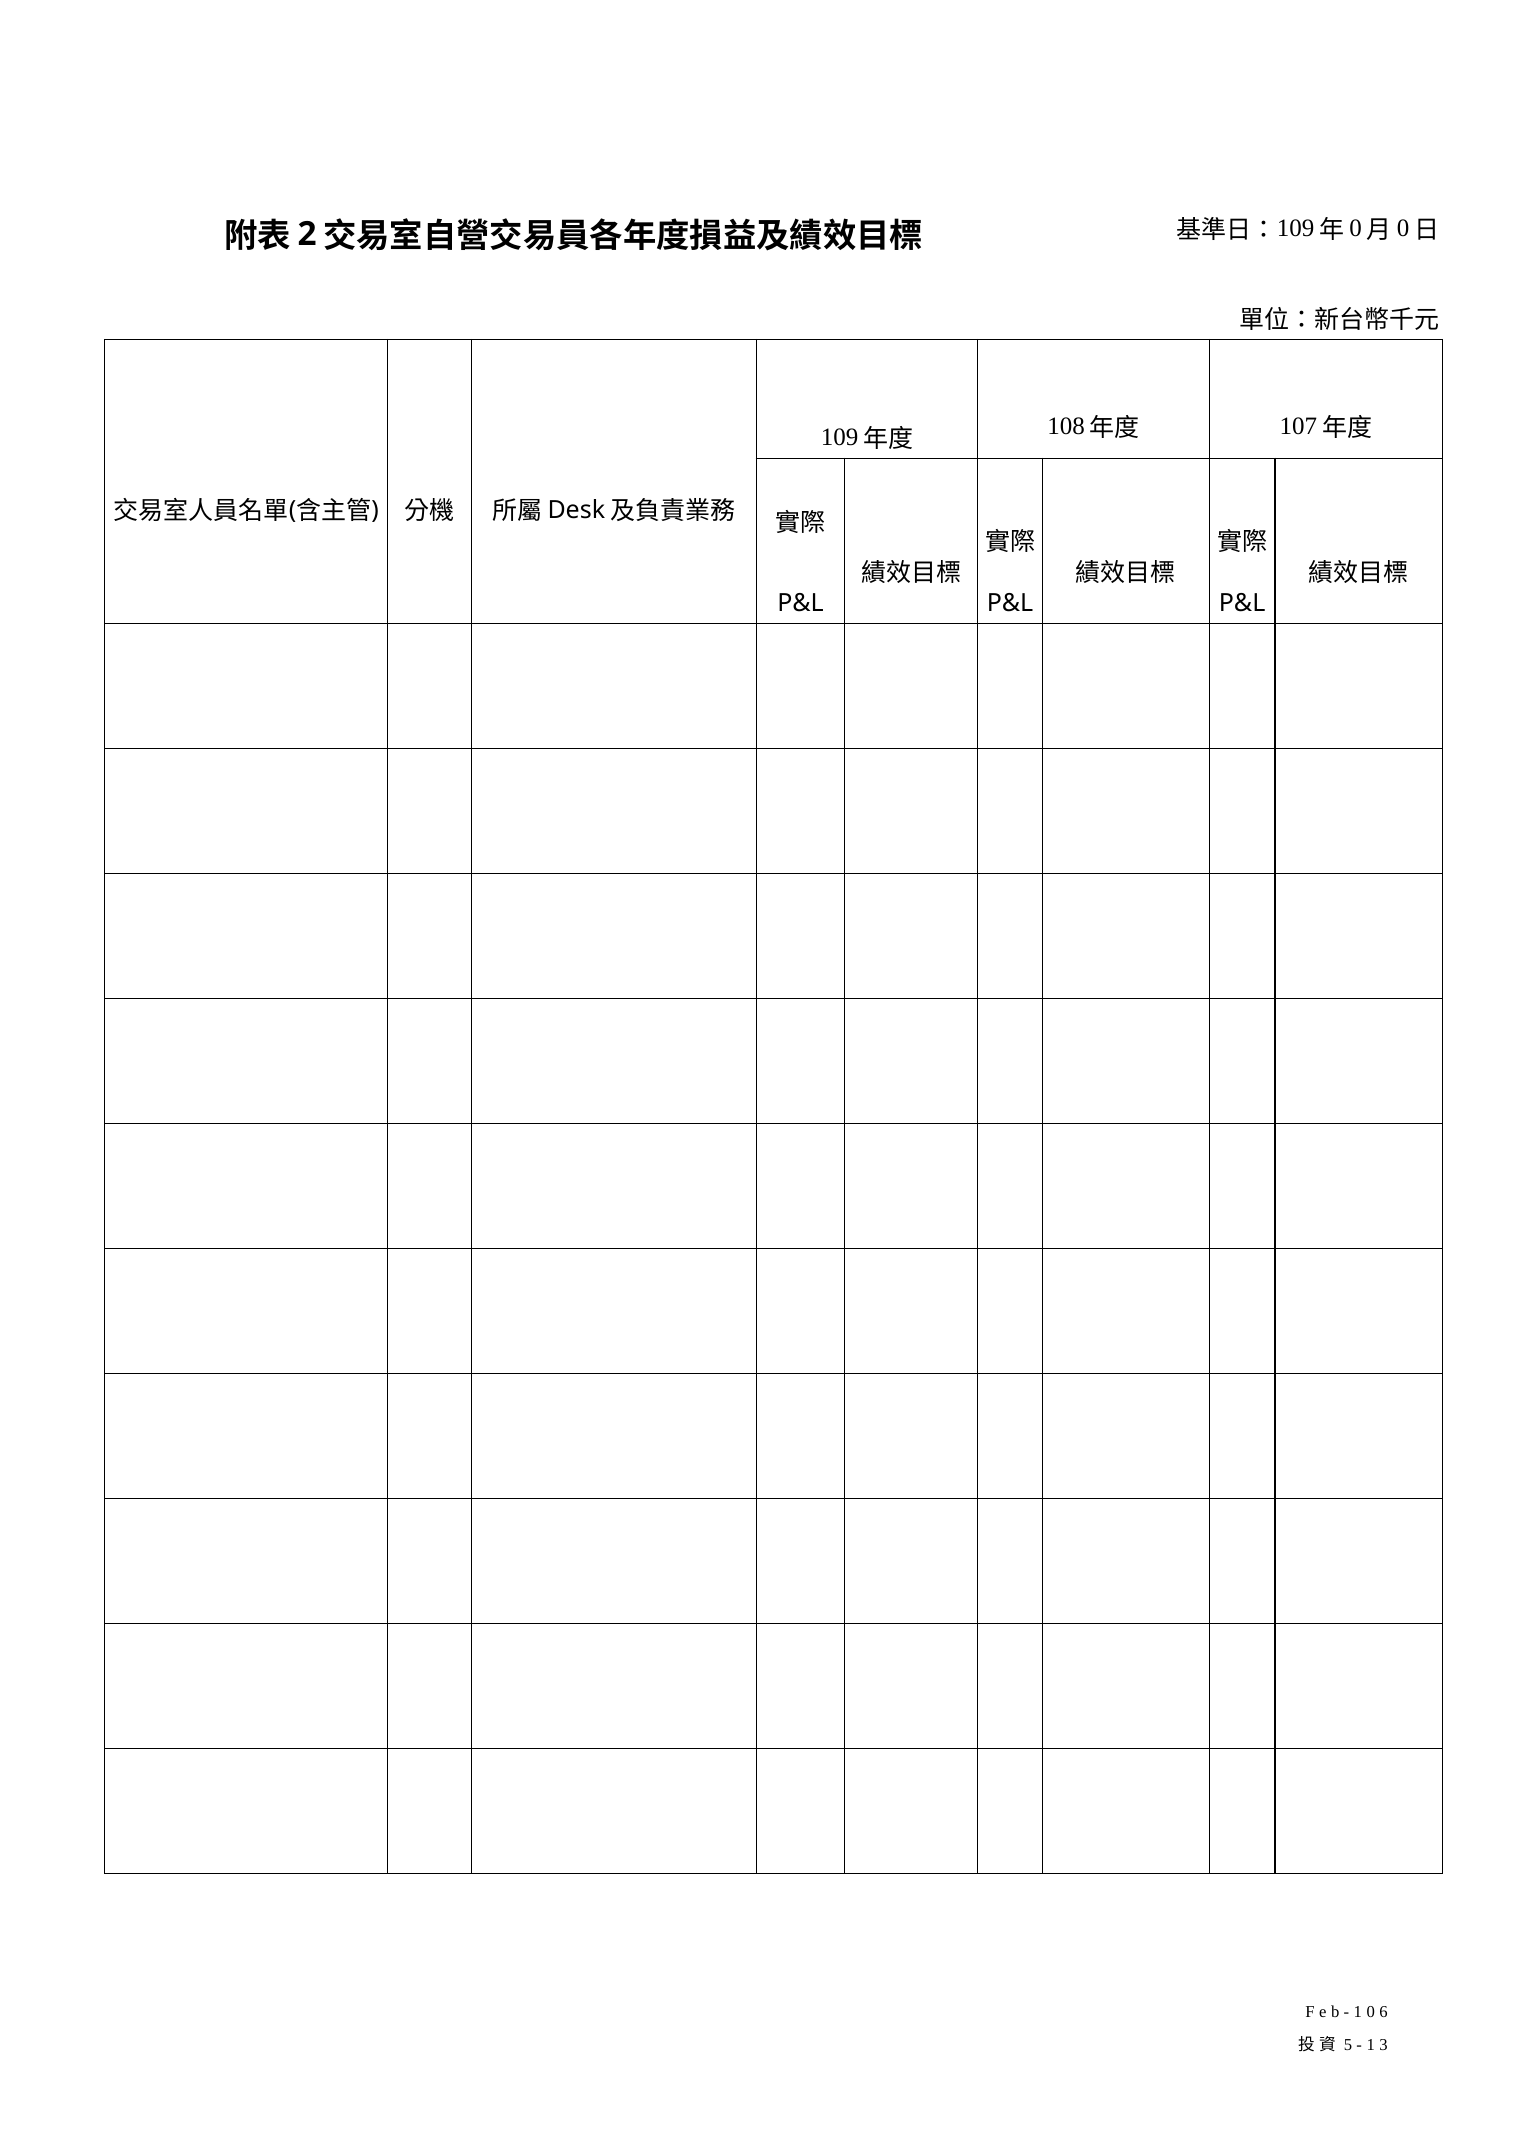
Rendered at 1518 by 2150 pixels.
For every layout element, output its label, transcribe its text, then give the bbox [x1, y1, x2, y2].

table_cell [1210, 1249, 1274, 1373]
table_cell [388, 1749, 471, 1873]
table_cell [845, 1624, 977, 1748]
table_cell [1043, 1624, 1209, 1748]
table_cell [1276, 999, 1442, 1123]
table_cell [1210, 1749, 1274, 1873]
table_cell [1043, 624, 1209, 748]
table_cell [1210, 1499, 1274, 1623]
table_cell 109年度 [757, 340, 977, 457]
table_cell [472, 1374, 756, 1498]
table_cell [472, 1124, 756, 1248]
table_cell 實際P&L [978, 459, 1042, 623]
table_cell [472, 1749, 756, 1873]
table_cell [845, 999, 977, 1123]
table_cell 績效目標 [1276, 459, 1442, 623]
table_cell [1276, 874, 1442, 998]
table_cell [472, 1249, 756, 1373]
table_cell [757, 999, 844, 1123]
table_cell [1043, 1249, 1209, 1373]
table_cell [1210, 999, 1274, 1123]
table_cell [757, 874, 844, 998]
table_cell [757, 1749, 844, 1873]
table_header 基準日：109年0月0日 [1042, 186, 1442, 248]
table_cell [388, 1374, 471, 1498]
table_cell [1276, 749, 1442, 873]
table_cell [978, 1124, 1042, 1248]
table_cell [978, 874, 1042, 998]
table_cell [105, 624, 387, 748]
table_cell [105, 999, 387, 1123]
table_cell [1043, 1749, 1209, 1873]
table_header 附表2交易室自營交易員各年度損益及績效目標 [105, 186, 1042, 339]
table_cell [105, 874, 387, 998]
table_cell [1276, 1374, 1442, 1498]
table_cell [845, 624, 977, 748]
table_cell 107年度 [1210, 340, 1442, 457]
table_cell [472, 749, 756, 873]
table_cell [845, 1249, 977, 1373]
table_cell [845, 1749, 977, 1873]
table_cell [978, 1249, 1042, 1373]
table_cell [757, 1499, 844, 1623]
table_cell [757, 749, 844, 873]
table_cell [388, 1249, 471, 1373]
table_cell [1210, 1124, 1274, 1248]
table_cell [1043, 749, 1209, 873]
table_cell [1210, 749, 1274, 873]
table_cell [1210, 874, 1274, 998]
table_cell 分機 [388, 340, 471, 623]
table_cell [388, 1624, 471, 1748]
table_cell 實際P&L [1210, 459, 1274, 623]
table_cell 108年度 [978, 340, 1209, 457]
table_cell [978, 624, 1042, 748]
table_cell [1276, 1749, 1442, 1873]
table_cell [105, 1749, 387, 1873]
table_cell [845, 1374, 977, 1498]
table_cell [757, 1374, 844, 1498]
table_cell [105, 749, 387, 873]
table_cell [1276, 1499, 1442, 1623]
table_cell [1043, 999, 1209, 1123]
table_cell [472, 1624, 756, 1748]
table_cell [845, 874, 977, 998]
table_cell [1276, 1249, 1442, 1373]
table_cell [757, 1124, 844, 1248]
table_cell [978, 1374, 1042, 1498]
table_cell [1043, 874, 1209, 998]
table_cell [757, 1249, 844, 1373]
table_cell [978, 749, 1042, 873]
table_cell [105, 1374, 387, 1498]
table_cell [978, 999, 1042, 1123]
table_cell [105, 1124, 387, 1248]
table_cell 實際 P&L [757, 459, 844, 623]
table_cell [1276, 1124, 1442, 1248]
table_cell [845, 749, 977, 873]
table_cell [388, 1499, 471, 1623]
table_cell [757, 624, 844, 748]
table_cell [978, 1499, 1042, 1623]
table_cell [472, 1499, 756, 1623]
table_cell [1210, 1624, 1274, 1748]
table_cell [978, 1749, 1042, 1873]
table_cell [388, 749, 471, 873]
table_cell [757, 1624, 844, 1748]
table_cell [388, 874, 471, 998]
table_cell [388, 999, 471, 1123]
table_cell [105, 1499, 387, 1623]
table_cell 績效目標 [845, 459, 977, 623]
table_cell [845, 1499, 977, 1623]
table_cell [1276, 1624, 1442, 1748]
table_cell [1043, 1124, 1209, 1248]
table_cell [472, 624, 756, 748]
table_cell 交易室人員名單(含主管) [105, 340, 387, 623]
table_cell [105, 1249, 387, 1373]
table_cell [388, 624, 471, 748]
table_cell [1210, 1374, 1274, 1498]
table_cell [388, 1124, 471, 1248]
table_cell [1043, 1374, 1209, 1498]
table_cell [472, 999, 756, 1123]
table_cell [472, 874, 756, 998]
table_cell [1276, 624, 1442, 748]
table_cell [845, 1124, 977, 1248]
table_cell 績效目標 [1043, 459, 1209, 623]
table_cell [978, 1624, 1042, 1748]
table_cell [105, 1624, 387, 1748]
table_cell [1210, 624, 1274, 748]
table_cell 所屬Desk及負責業務 [472, 340, 756, 623]
table_cell [1043, 1499, 1209, 1623]
table_cell 單位：新台幣千元 [1042, 248, 1442, 339]
